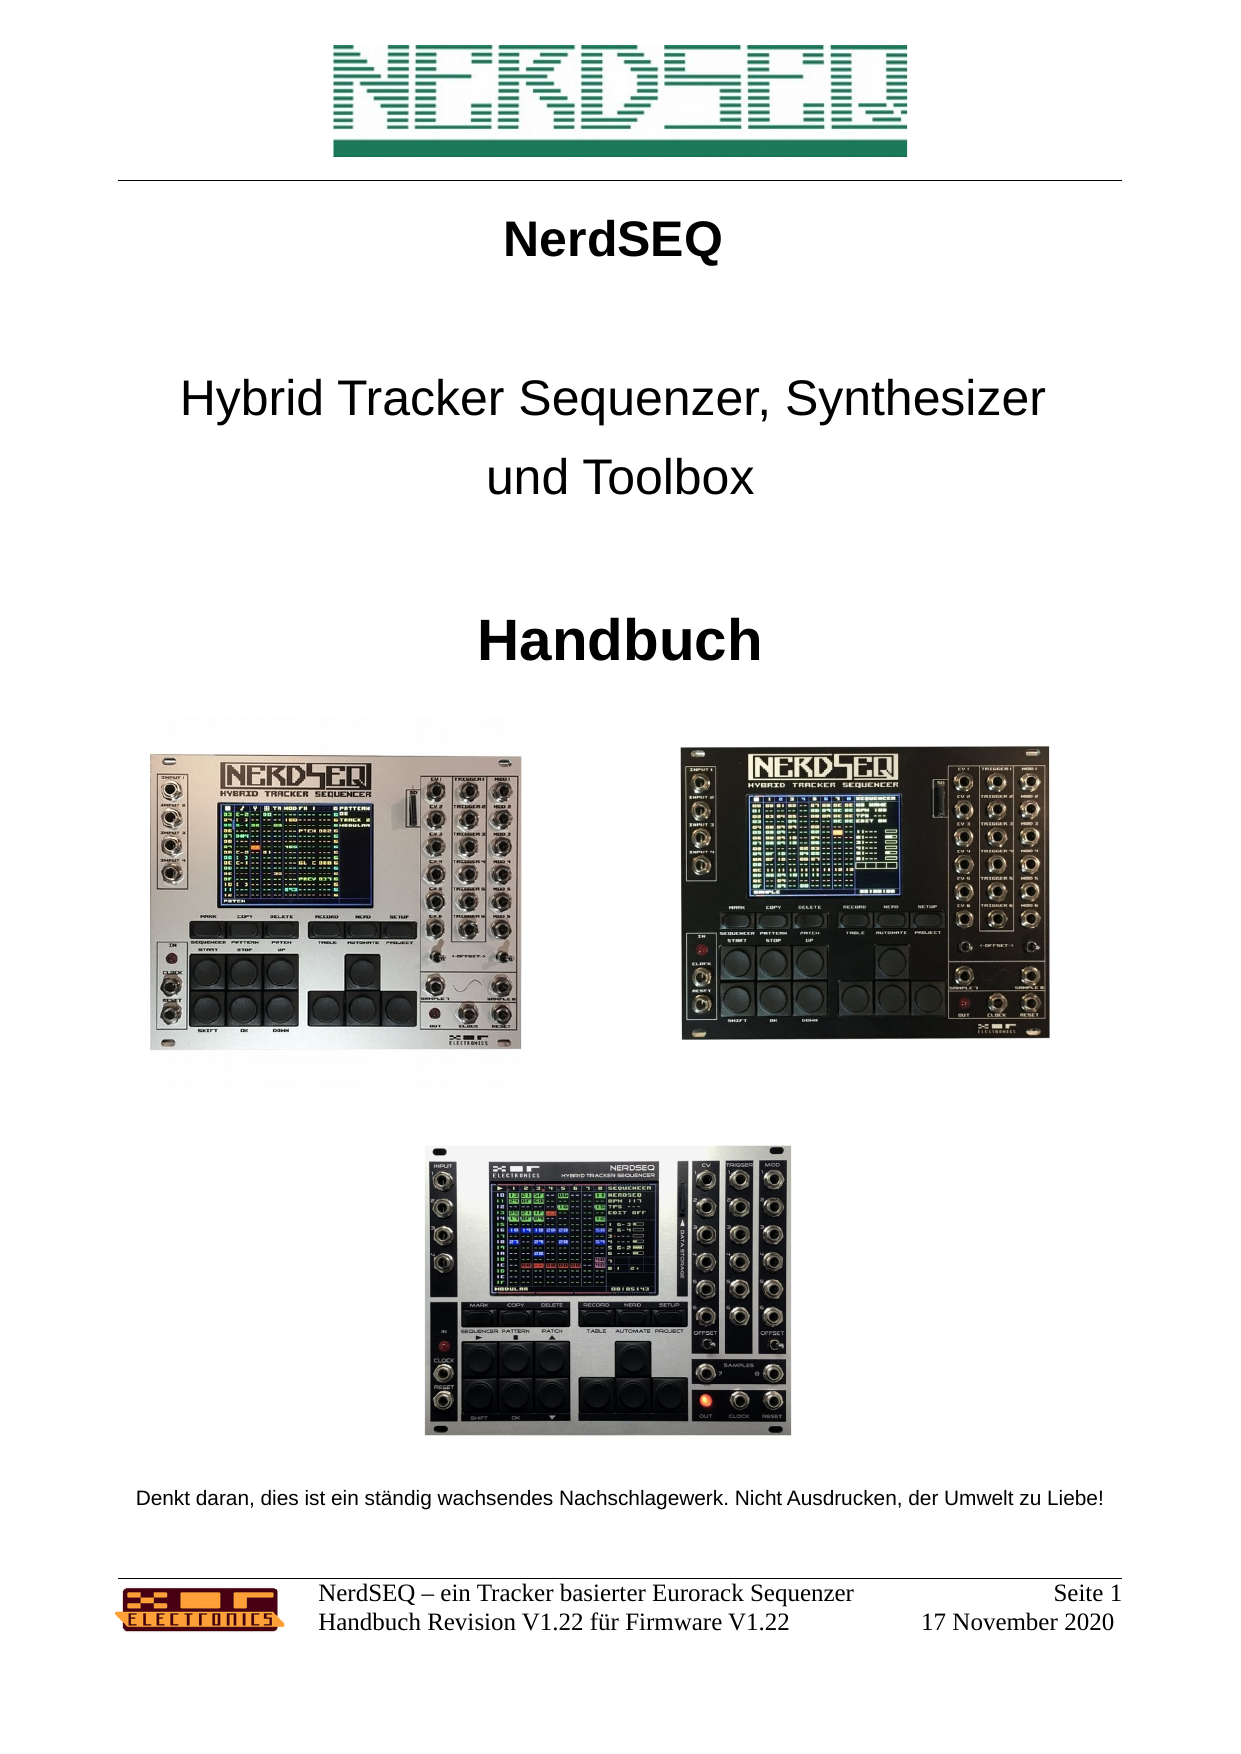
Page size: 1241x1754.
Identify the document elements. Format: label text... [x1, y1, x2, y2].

picture [150, 715, 522, 1088]
text Hybrid Tracker Sequenzer, Synthesizer [118, 368, 1122, 426]
text NerdSEQ [118, 209, 1122, 267]
text Handbuch [118, 606, 1122, 673]
picture [424, 1107, 792, 1474]
picture [115, 1584, 285, 1634]
picture [680, 708, 1050, 1078]
text und Toolbox [118, 447, 1122, 505]
text Denkt daran, dies ist ein ständig wachsendes Nachschlagewerk. Nicht Ausdrucken, der Umwelt zu Liebe! [118, 1486, 1122, 1510]
picture [333, 45, 908, 157]
